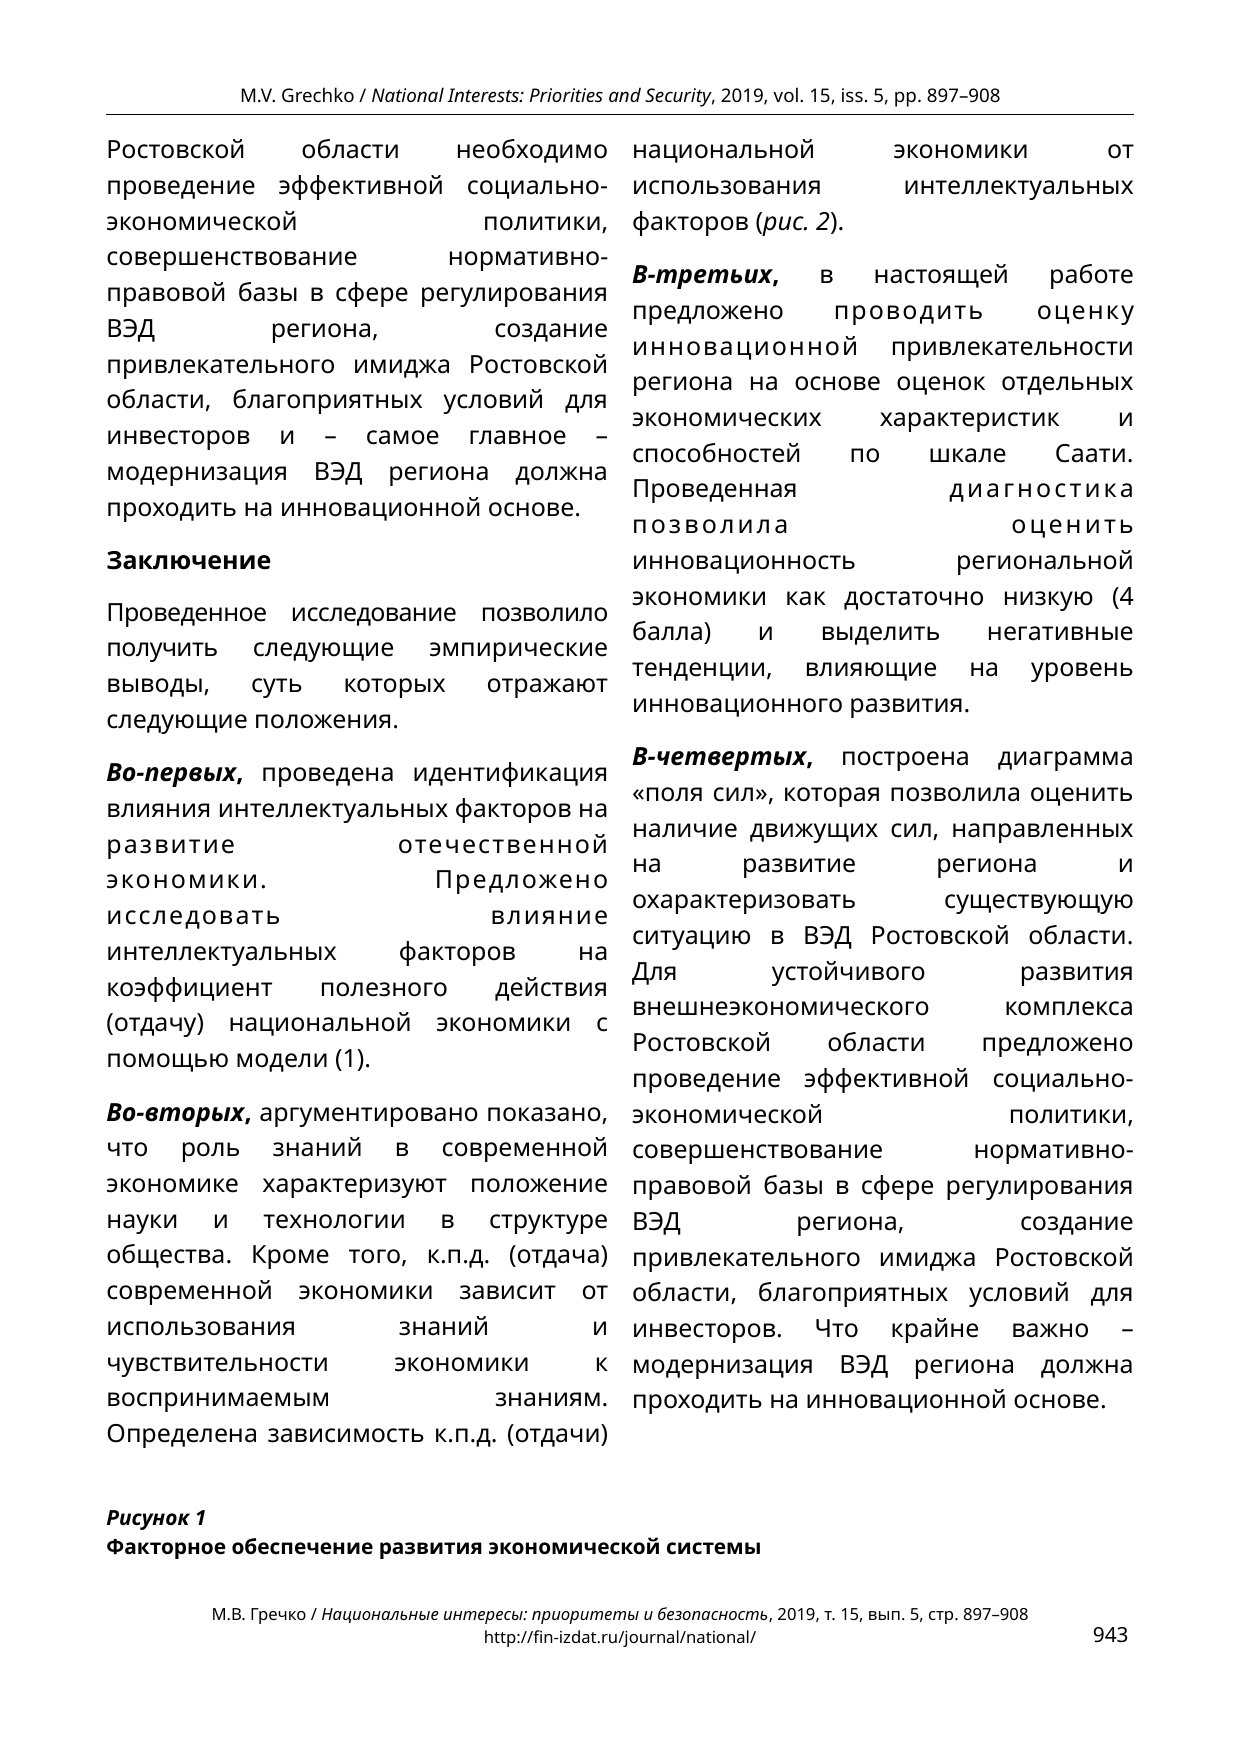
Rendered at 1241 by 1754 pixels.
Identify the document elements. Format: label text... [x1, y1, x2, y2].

text Заключение [106, 543, 608, 577]
text В-третьих, в настоящей работе предложено проводить оценку инновационной привлекательности региона на основе оценок отдельных экономических характеристик и способностей по шкале Саати. Проведенная диагностика позволила оценить инновационность региональной экономики как достаточно низкую (4 балла) и выделить негативные тенденции, влияющие на уровень инновационного развития. [632, 257, 1134, 719]
text Ростовской области необходимо проведение эффективной социально-экономической политики, совершенствование нормативно-правовой базы в сфере регулирования ВЭД региона, создание привлекательного имиджа Ростовской области, благоприятных условий для инвесторов и – самое главное – модернизация ВЭД региона должна проходить на инновационной основе. [106, 132, 608, 523]
text Рисунок 1 [106, 1503, 1134, 1532]
text Проведенное исследование позволило получить следующие эмпирические выводы, суть которых отражают следующие положения. [106, 594, 608, 736]
text Факторное обеспечение развития экономической системы [106, 1532, 1134, 1560]
text Во-вторых, аргументировано показано, что роль знаний в современной экономике характеризуют положение науки и технологии в структуре общества. Кроме того, к.п.д. (отдача) современной экономики зависит от использования знаний и чувствительности экономики к воспринимаемым знаниям. Определена зависимость к.п.д. (отдачи) [106, 1094, 608, 1450]
text В-четвертых, построена диаграмма «поля сил», которая позволила оценить наличие движущих сил, направленных на развитие региона и охарактеризовать существующую ситуацию в ВЭД Ростовской области. Для устойчивого развития внешнеэкономического комплекса Ростовской области предложено проведение эффективной социально-экономической политики, совершенствование нормативно-правовой базы в сфере регулирования ВЭД региона, создание привлекательного имиджа Ростовской области, благоприятных условий для инвесторов. Что крайне важно – модернизация ВЭД региона должна проходить на инновационной основе. [632, 739, 1134, 1416]
text национальной экономики от использования интеллектуальных факторов (рис. 2). [632, 132, 1134, 237]
text Во-первых, проведена идентификация влияния интеллектуальных факторов на развитие отечественной экономики. Предложено исследовать влияние интеллектуальных факторов на коэффициент полезного действия (отдачу) национальной экономики с помощью модели (1). [106, 755, 608, 1075]
